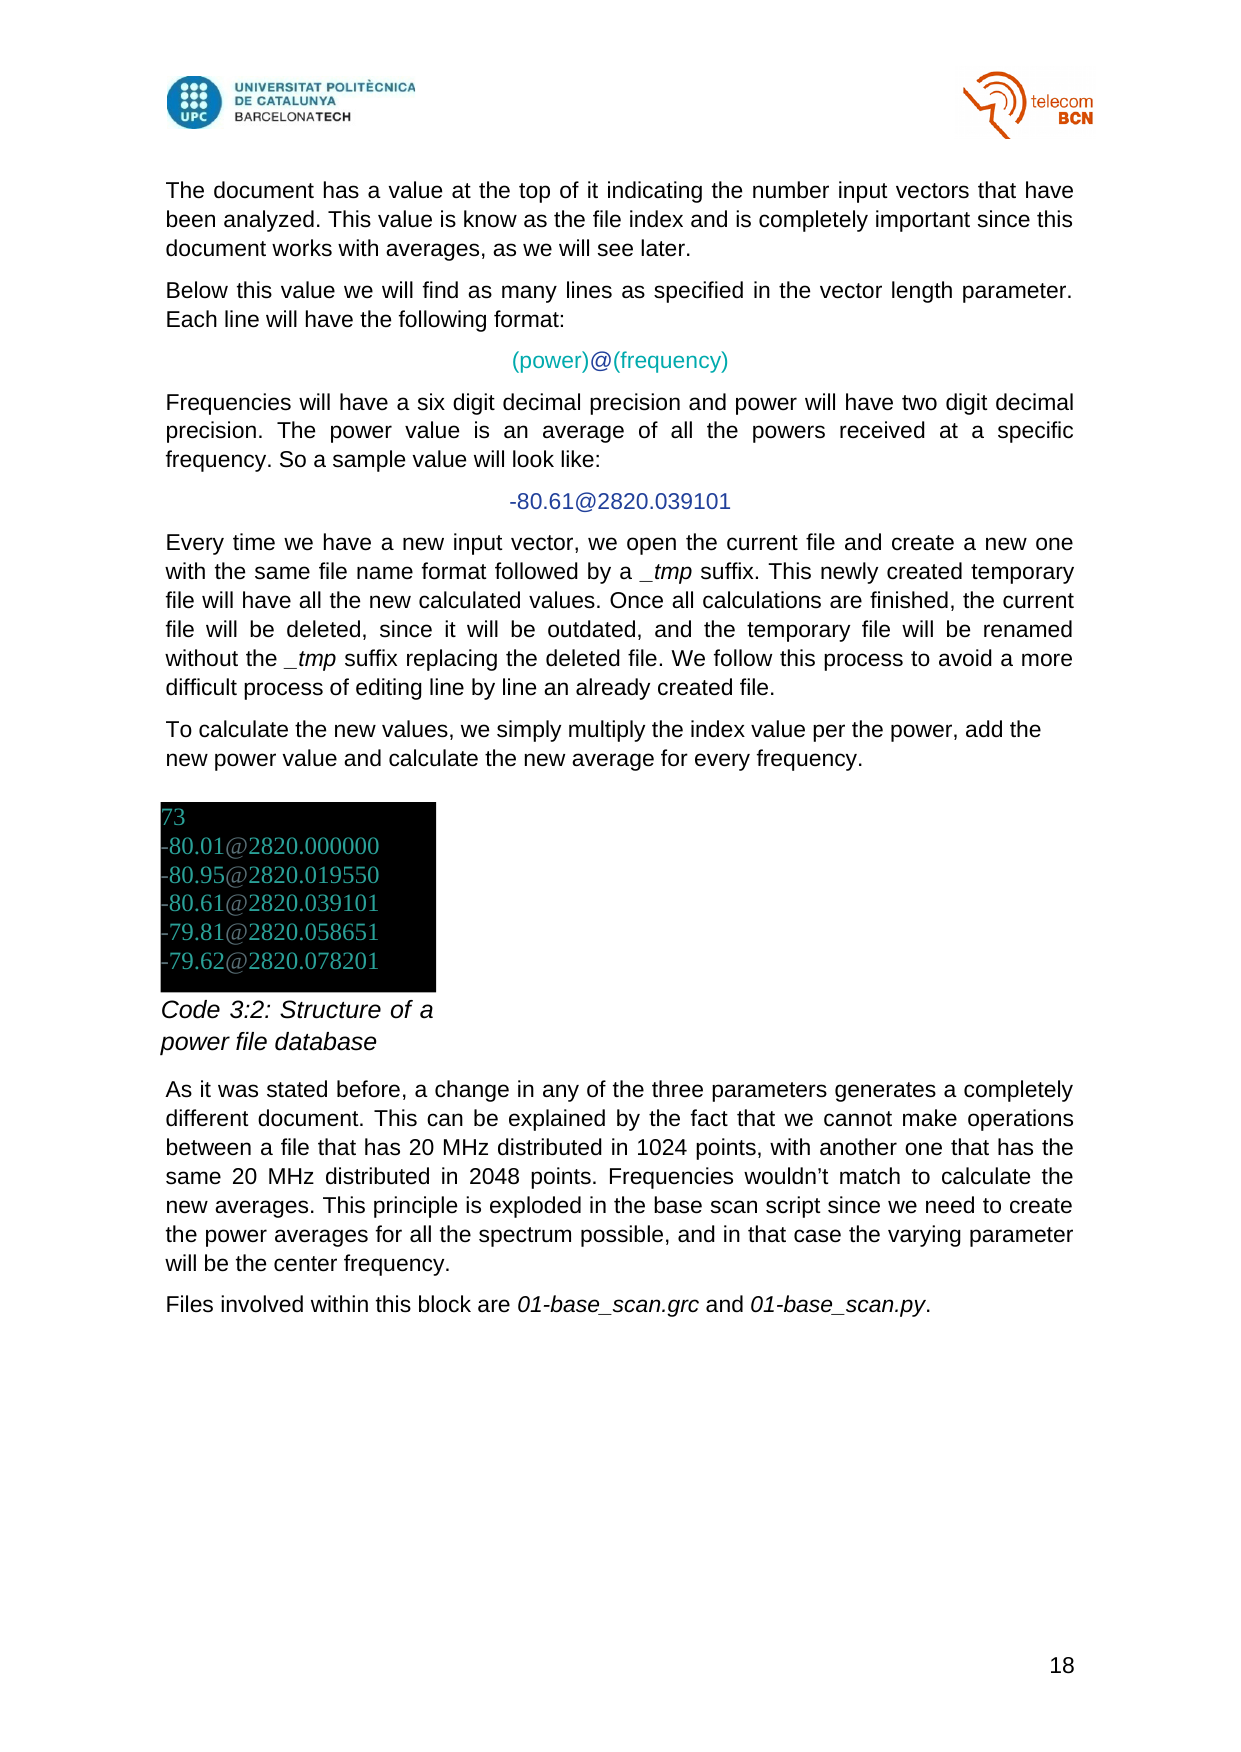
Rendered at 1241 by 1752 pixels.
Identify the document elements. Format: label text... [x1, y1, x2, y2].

text The document has a value at the top of it indicating the number input vectors that have been analyzed. This value is know as the file index and is completely important since this document works with averages, as we will see later. [165, 177, 1075, 261]
text Files involved within this block are 01-base_scan.grc and 01-base_scan.py. [165, 1291, 1075, 1318]
text -80.61@2820.039101 [165, 488, 1075, 514]
text (power)@(frequency) [165, 347, 1075, 373]
text Frequencies will have a six digit decimal precision and power will have two digit decimal precision. The power value is an average of all the powers received at a specific frequency. So a sample value will look like: [165, 388, 1075, 473]
text Code 3:2: Structure of a power file database [161, 993, 436, 1056]
picture [954, 66, 1096, 139]
text To calculate the new values, we simply multiply the index value per the power, add the new power value and calculate the new average for every frequency. [165, 716, 1075, 771]
text As it was stated before, a change in any of the three parameters generates a completely different document. This can be explained by the fact that we cannot make operations between a file that has 20 MHz distributed in 1024 points, with another one that has the same 20 MHz distributed in 2048 points. Frequencies wouldn’t match to calculate the new averages. This principle is exploded in the base scan script since we need to create the power averages for all the spectrum possible, and in that case the varying parameter will be the center frequency. [165, 1076, 1075, 1276]
picture [167, 76, 416, 129]
text Below this value we will find as many lines as specified in the vector length parameter. Each line will have the following format: [165, 277, 1075, 332]
text Every time we have a new input vector, we open the current file and create a new one with the same file name format followed by a _tmp suffix. This newly created temporary file will have all the new calculated values. Once all calculations are finished, the current file will be deleted, since it will be outdated, and the temporary file will be renamed without the _tmp suffix replacing the deleted file. We follow this process to avoid a more difficult process of editing line by line an already created file. [165, 529, 1075, 700]
